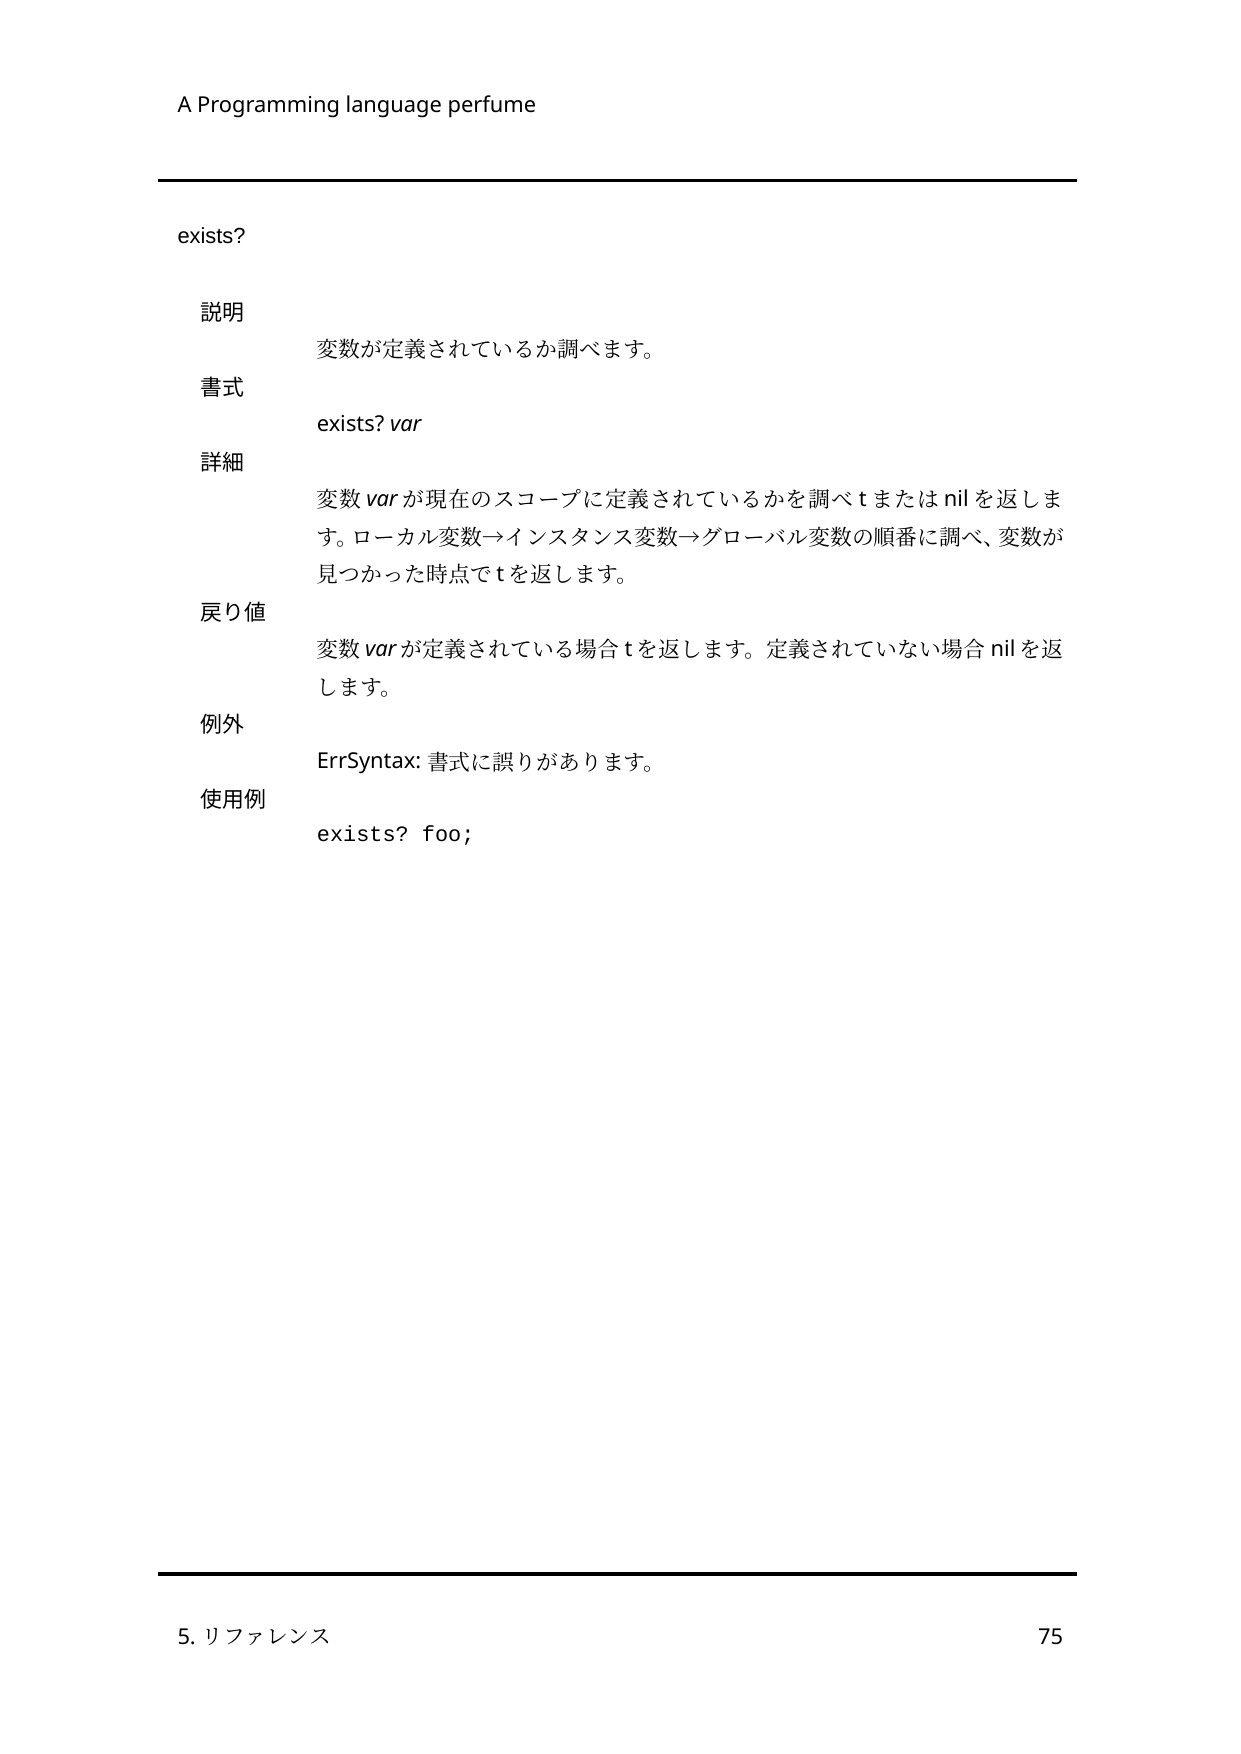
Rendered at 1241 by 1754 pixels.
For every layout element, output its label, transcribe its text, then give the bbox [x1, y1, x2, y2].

table_cell 詳細 [200, 442, 317, 592]
table_cell exists? foo; [317, 779, 1063, 854]
table_cell 書式 [200, 367, 317, 442]
table_cell 例外 [200, 704, 317, 779]
table_header 説明 [200, 292, 317, 367]
table_header 変数が定義されているか調べます。 [317, 292, 1063, 367]
table_cell ErrSyntax: 書式に誤りがあります。 [317, 704, 1063, 779]
subtitle exists? [177, 217, 1063, 254]
table_cell 使用例 [200, 779, 317, 854]
table_cell 変数varが現在のスコープに定義されているかを調べtまたはnilを返します。ローカル変数→インスタンス変数→グローバル変数の順番に調べ、変数が見つかった時点でtを返します。 [317, 442, 1063, 592]
table_cell exists? var [317, 367, 1063, 442]
table_cell 戻り値 [200, 592, 317, 704]
table_cell 変数varが定義されている場合tを返します。定義されていない場合nilを返します。 [317, 592, 1063, 704]
